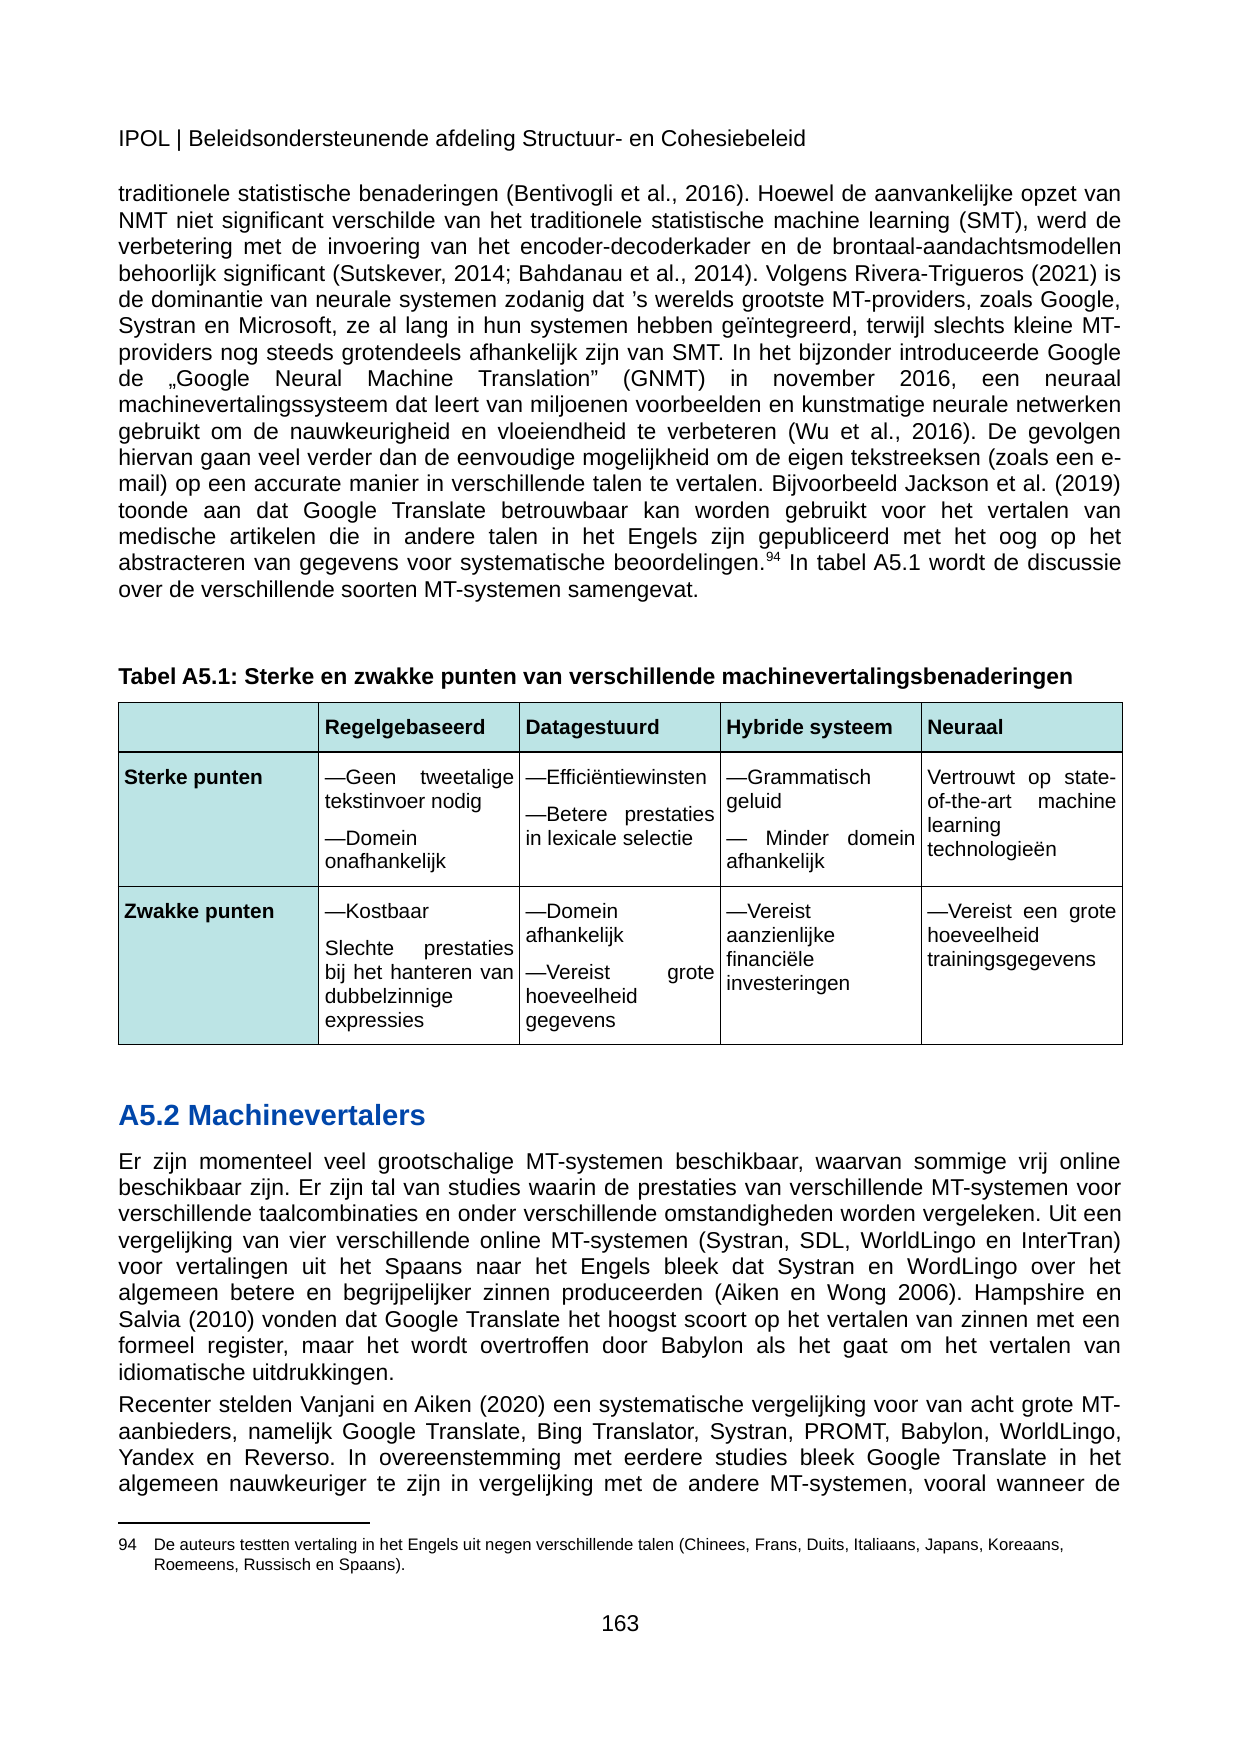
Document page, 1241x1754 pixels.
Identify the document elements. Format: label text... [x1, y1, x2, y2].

table_cell —Kostbaar Slechte prestaties bij het hanteren van dubbelzinnige expressies [319, 887, 519, 1044]
table_header Regelgebaseerd [319, 703, 519, 751]
table_cell —Efficiëntiewinsten —Betere prestaties in lexicale selectie [520, 753, 720, 886]
text traditionele statistische benaderingen (Bentivogli et al., 2016). Hoewel de aanvankelijke opzet van NMT niet significant verschilde van het traditionele statistische machine learning (SMT), werd de verbetering met de invoering van het encoder-decoderkader en de brontaal-aandachtsmodellen behoorlijk significant (Sutskever, 2014; Bahdanau et al., 2014). Volgens Rivera-Trigueros (2021) is de dominantie van neurale systemen zodanig dat ’s werelds grootste MT-providers, zoals Google, Systran en Microsoft, ze al lang in hun systemen hebben geïntegreerd, terwijl slechts kleine MT-providers nog steeds grotendeels afhankelijk zijn van SMT. In het bijzonder introduceerde Google de „Google Neural Machine Translation” (GNMT) in november 2016, een neuraal machinevertalingssysteem dat leert van miljoenen voorbeelden en kunstmatige neurale netwerken gebruikt om de nauwkeurigheid en vloeiendheid te verbeteren (Wu et al., 2016). De gevolgen hiervan gaan veel verder dan de eenvoudige mogelijkheid om de eigen tekstreeksen (zoals een e-mail) op een accurate manier in verschillende talen te vertalen. Bijvoorbeeld Jackson et al. (2019) toonde aan dat Google Translate betrouwbaar kan worden gebruikt voor het vertalen van medische artikelen die in andere talen in het Engels zijn gepubliceerd met het oog op het abstracteren van gegevens voor systematische beoordelingen. In tabel A5.1 wordt de discussie over de verschillende soorten MT-systemen samengevat. [118, 180, 1122, 602]
table_header Hybride systeem [721, 703, 921, 751]
table_cell Zwakke punten [119, 887, 318, 1044]
table_cell —Vereist een grote hoeveelheid trainingsgegevens [922, 887, 1122, 1044]
table_header Neuraal [922, 703, 1122, 751]
table_cell —Vereist aanzienlijke financiële investeringen [721, 887, 921, 1044]
table_cell —Geen tweetalige tekstinvoer nodig —Domein onafhankelijk [319, 753, 519, 886]
table_cell —Domein afhankelijk —Vereist grote hoeveelheid gegevens [520, 887, 720, 1044]
table_header Datagestuurd [520, 703, 720, 751]
text Er zijn momenteel veel grootschalige MT-systemen beschikbaar, waarvan sommige vrij online beschikbaar zijn. Er zijn tal van studies waarin de prestaties van verschillende MT-systemen voor verschillende taalcombinaties en onder verschillende omstandigheden worden vergeleken. Uit een vergelijking van vier verschillende online MT-systemen (Systran, SDL, WorldLingo en InterTran) voor vertalingen uit het Spaans naar het Engels bleek dat Systran en WordLingo over het algemeen betere en begrijpelijker zinnen produceerden (Aiken en Wong 2006). Hampshire en Salvia (2010) vonden dat Google Translate het hoogst scoort op het vertalen van zinnen met een formeel register, maar het wordt overtroffen door Babylon als het gaat om het vertalen van idiomatische uitdrukkingen. [118, 1148, 1122, 1385]
text Recenter stelden Vanjani en Aiken (2020) een systematische vergelijking voor van acht grote MT-aanbieders, namelijk Google Translate, Bing Translator, Systran, PROMT, Babylon, WorldLingo, Yandex en Reverso. In overeenstemming met eerdere studies bleek Google Translate in het algemeen nauwkeuriger te zijn in vergelijking met de andere MT-systemen, vooral wanneer de [118, 1391, 1122, 1497]
text Tabel A5.1: Sterke en zwakke punten van verschillende machinevertalingsbenaderingen [118, 663, 1122, 689]
table_cell Vertrouwt op state-of-the-art machine learning technologieën [922, 753, 1122, 886]
table_cell —Grammatisch geluid — Minder domein afhankelijk [721, 753, 921, 886]
table_header [119, 703, 318, 751]
text De auteurs testten vertaling in het Engels uit negen verschillende talen (Chinees, Frans, Duits, Italiaans, Japans, Koreaans, Roemeens, Russisch en Spaans). [118, 1535, 1122, 1573]
subtitle A5.2 Machinevertalers [118, 1098, 1122, 1132]
table_cell Sterke punten [119, 753, 318, 886]
